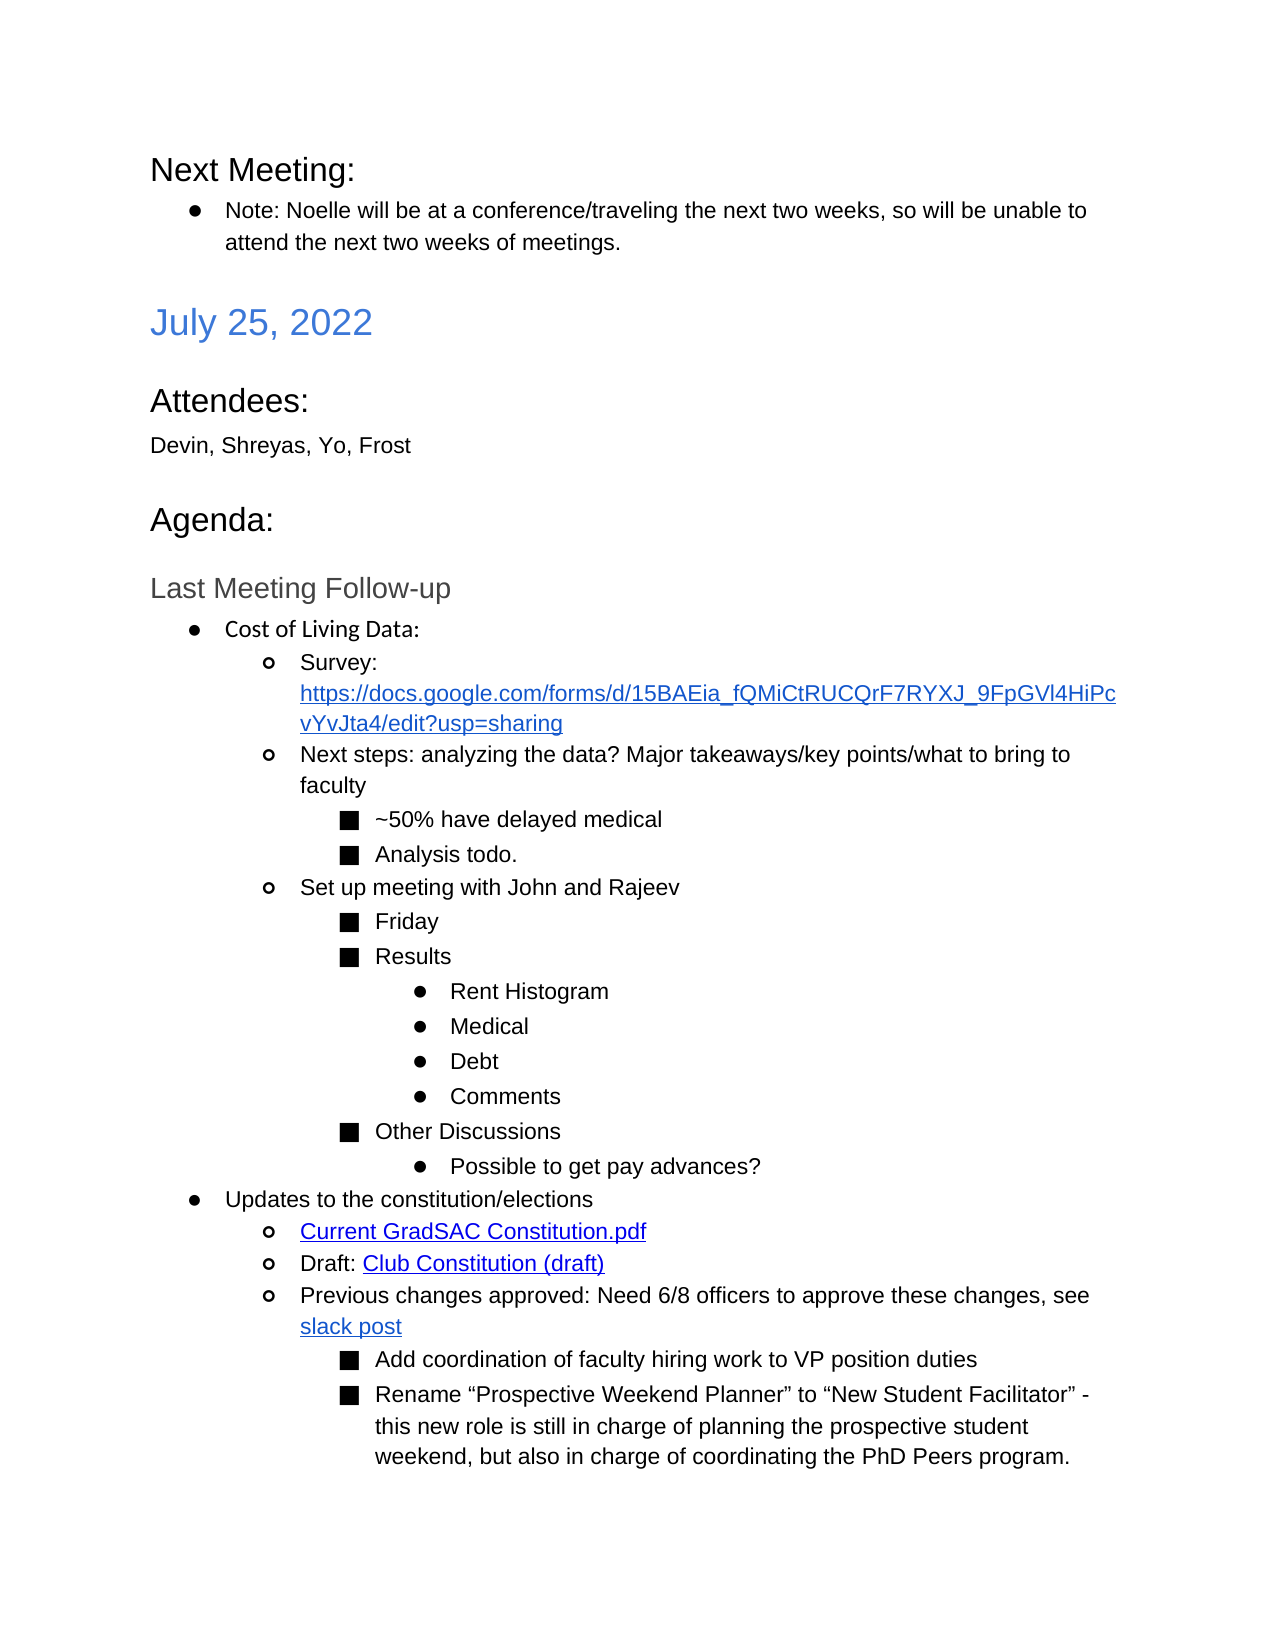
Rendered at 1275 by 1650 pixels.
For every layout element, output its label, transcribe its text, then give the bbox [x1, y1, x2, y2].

list Set up meeting with John and Rajeev [262, 873, 1125, 901]
list Survey: https://docs.google.com/forms/d/15BAEia_fQMiCtRUCQrF7RYXJ_9FpGVl4HiPcvYvJta4/edit?usp=sharing [262, 648, 1125, 737]
list Draft: Club Constitution (draft) [262, 1249, 1125, 1277]
subtitle Attendees: [150, 381, 1125, 419]
list Analysis todo. [337, 838, 1125, 868]
list Debt [412, 1045, 1125, 1075]
list Rename “Prospective Weekend Planner” to “New Student Facilitator” - this new role is still in charge of planning the prospective student weekend, but also in charge of coordinating the PhD Peers program. [337, 1378, 1125, 1469]
subtitle Agenda: [150, 500, 1125, 538]
text Next Meeting: [150, 150, 1125, 188]
list Note: Noelle will be at a conference/traveling the next two weeks, so will be unable to attend the next two weeks of meetings. [187, 194, 1125, 255]
list Other Discussions [337, 1115, 1125, 1145]
list Medical [412, 1010, 1125, 1040]
list Previous changes approved: Need 6/8 officers to approve these changes, see slack post [262, 1281, 1125, 1340]
subtitle Last Meeting Follow-up [150, 571, 1125, 605]
list Friday [337, 905, 1125, 935]
subtitle July 25, 2022 [150, 300, 1125, 343]
list Results [337, 940, 1125, 970]
list Add coordination of faculty hiring work to VP position duties [337, 1343, 1125, 1374]
list Rent Histogram [412, 975, 1125, 1005]
list Current GradSAC Constitution.pdf [262, 1217, 1125, 1245]
list Updates to the constitution/elections [187, 1185, 1125, 1213]
list ~50% have delayed medical [337, 803, 1125, 833]
list Next steps: analyzing the data? Major takeaways/key points/what to bring to faculty [262, 741, 1125, 799]
list Cost of Living Data: [187, 613, 1125, 644]
list Possible to get pay advances? [412, 1150, 1125, 1180]
text Devin, Shreyas, Yo, Frost [150, 432, 1125, 458]
list Comments [412, 1080, 1125, 1110]
